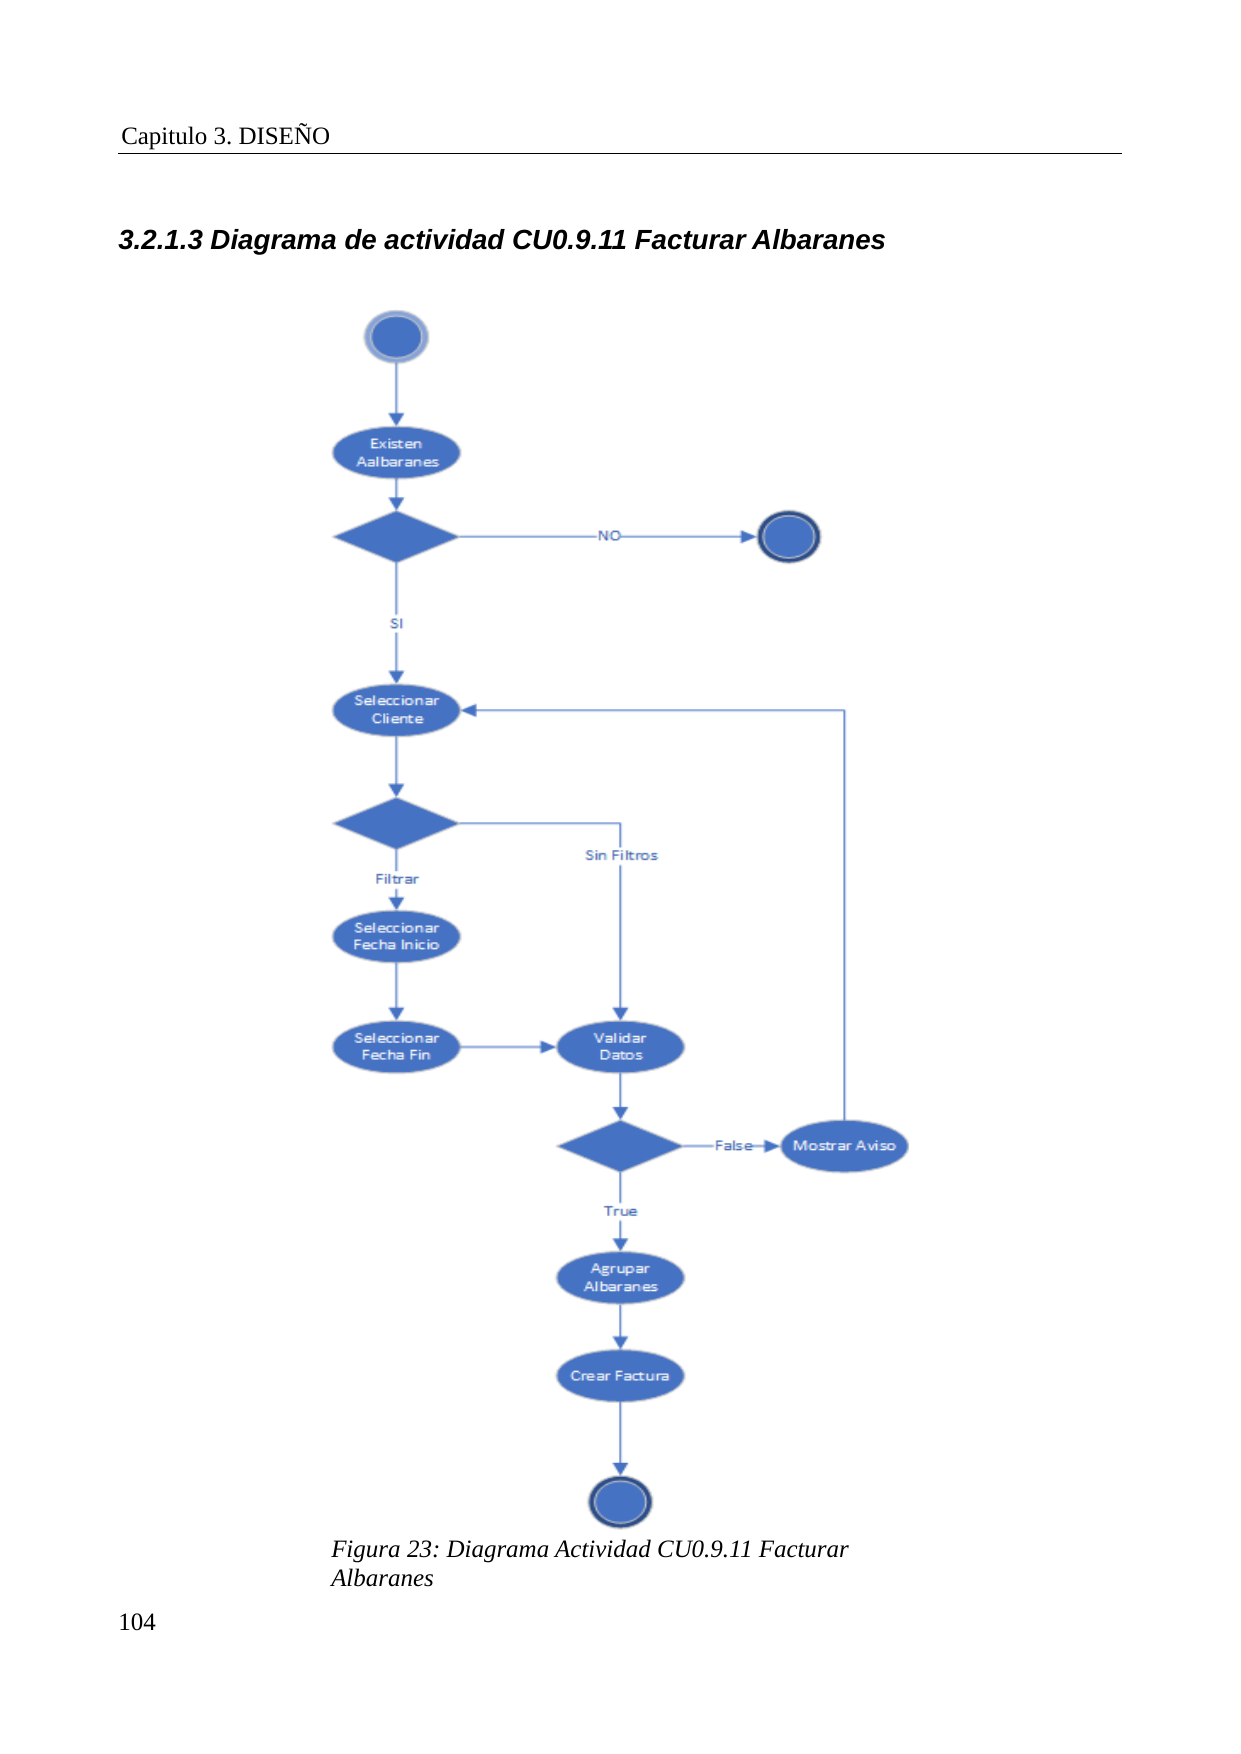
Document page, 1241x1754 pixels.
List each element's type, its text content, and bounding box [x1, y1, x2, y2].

picture [331, 309, 910, 1530]
subtitle 3.2.1.3 Diagrama de actividad CU0.9.11 Facturar Albaranes [118, 223, 1122, 255]
text Figura 23: Diagrama Actividad CU0.9.11 Facturar Albaranes [331, 1530, 909, 1592]
